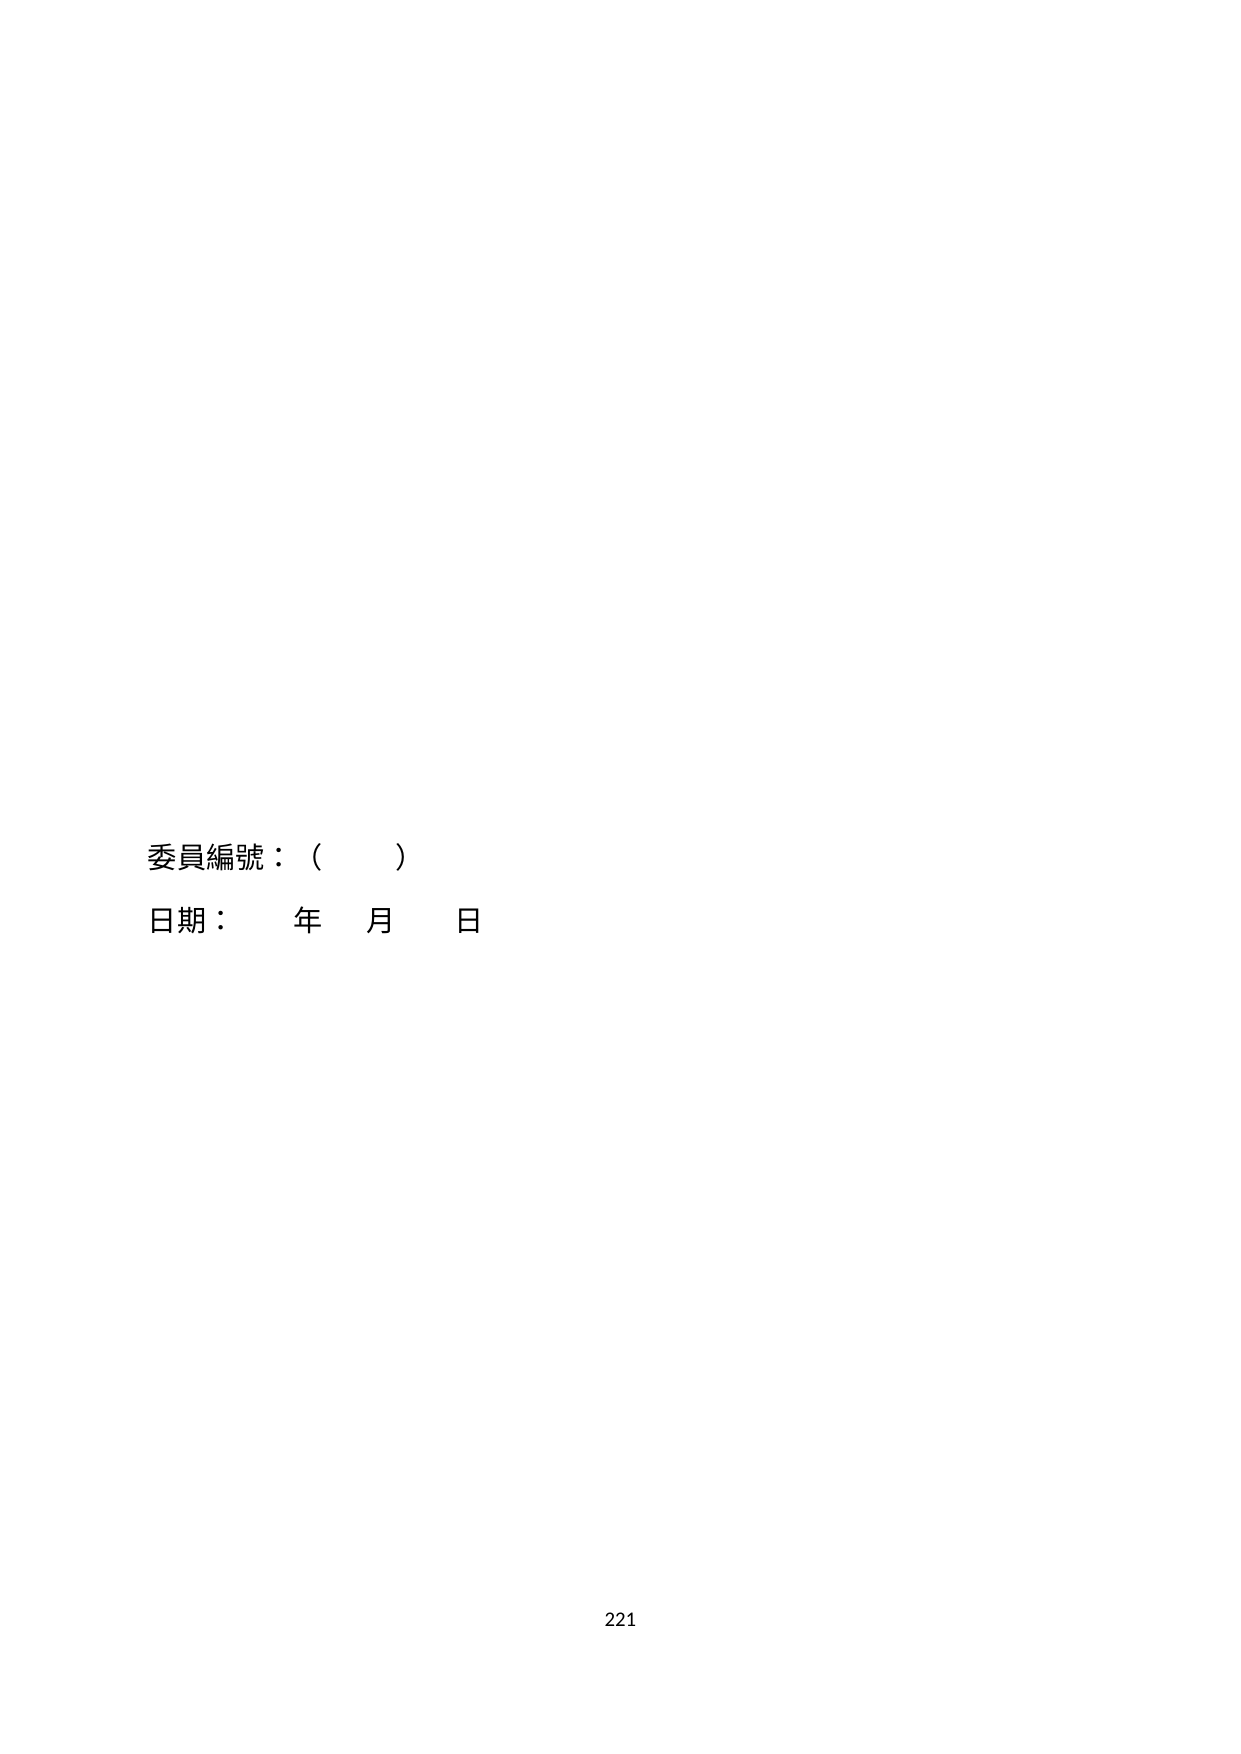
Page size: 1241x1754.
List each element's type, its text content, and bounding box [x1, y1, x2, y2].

text 委員編號：（ ） 日期： 年 月 日 [148, 814, 1092, 939]
